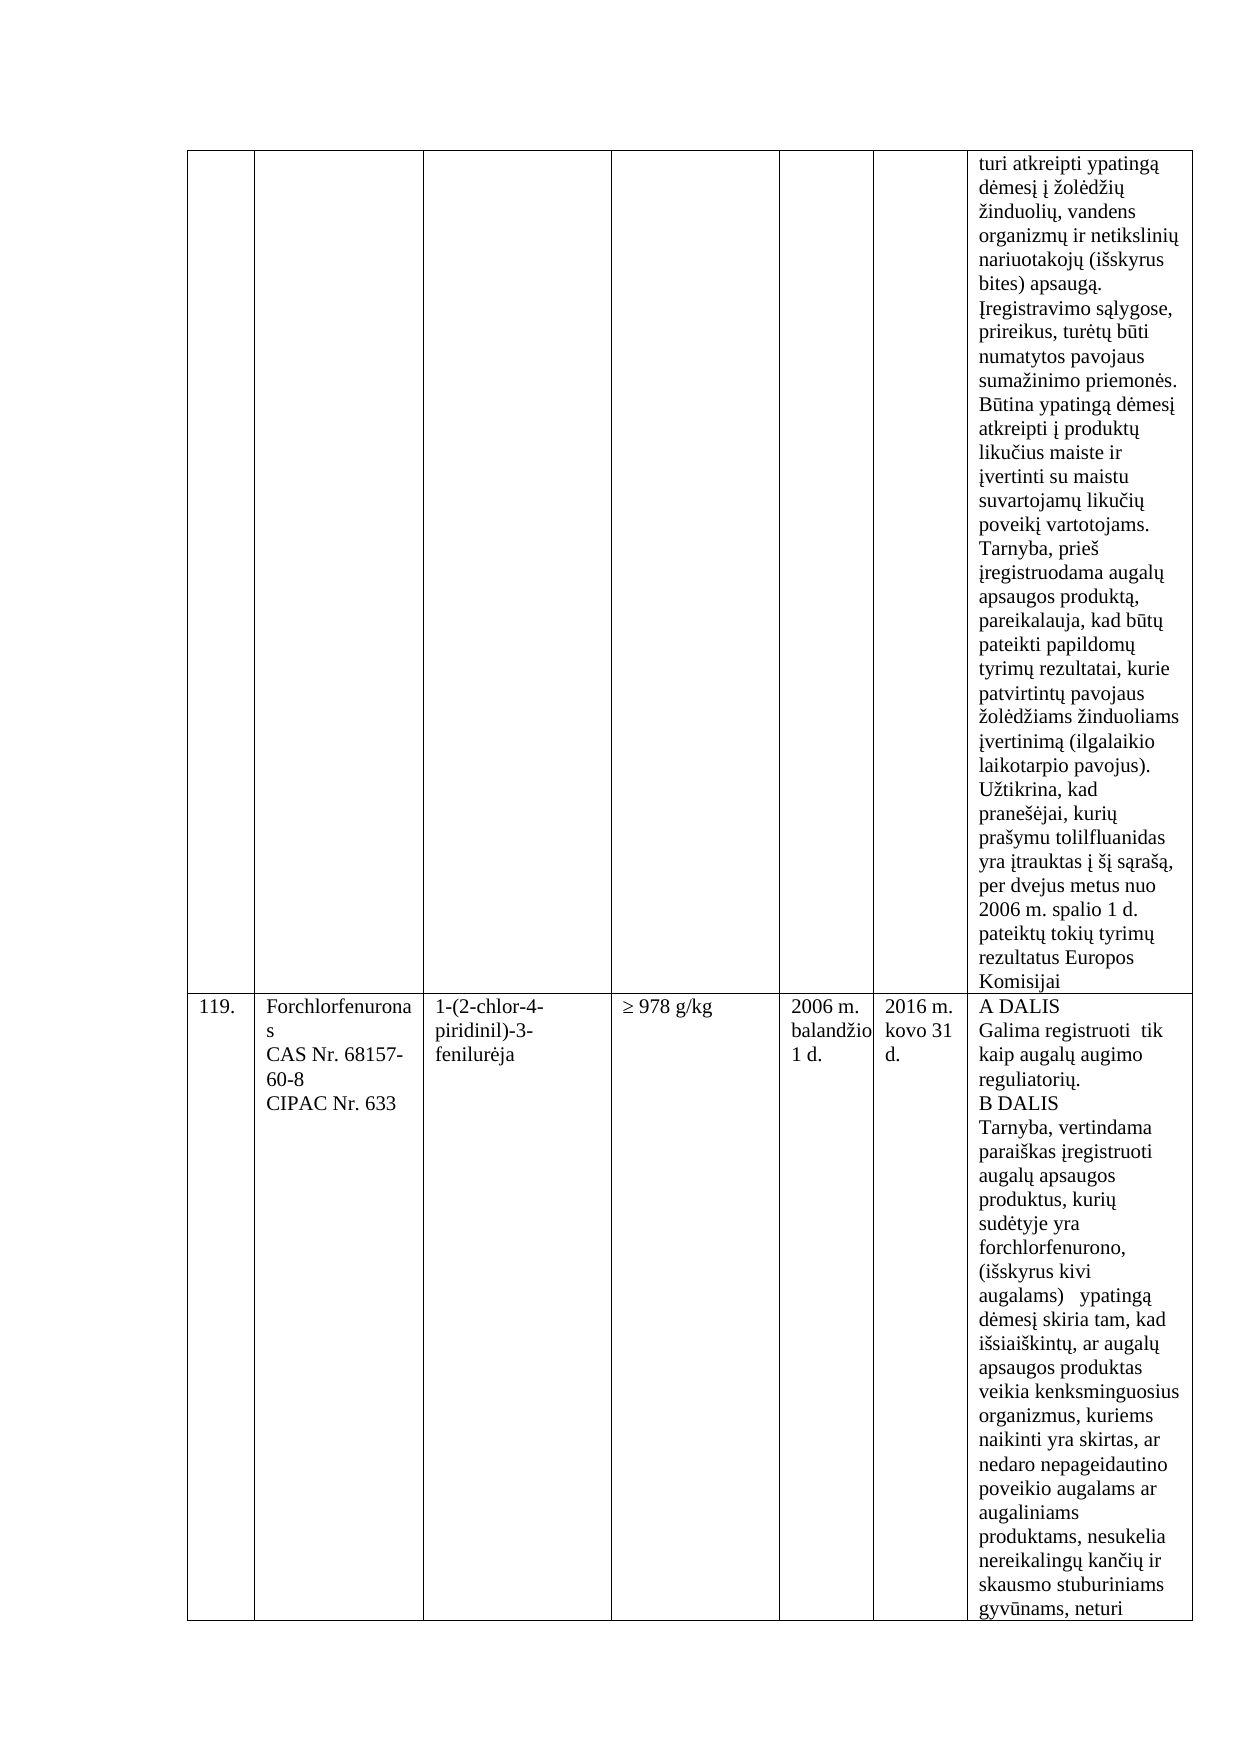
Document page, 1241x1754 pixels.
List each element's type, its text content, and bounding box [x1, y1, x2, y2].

table_cell turi atkreipti ypatingą dėmesį į žolėdžių žinduolių, vandens organizmų ir netikslinių nariuotakojų (išskyrus bites) apsaugą. Įregistravimo sąlygose, prireikus, turėtų būti numatytos pavojaus sumažinimo priemonės. Būtina ypatingą dėmesį atkreipti į produktų likučius maiste ir įvertinti su maistu suvartojamų likučių poveikį vartotojams. Tarnyba, prieš įregistruodama augalų apsaugos produktą, pareikalauja, kad būtų pateikti papildomų tyrimų rezultatai, kurie patvirtintų pavojaus žolėdžiams žinduoliams įvertinimą (ilgalaikio laikotarpio pavojus). Užtikrina, kad pranešėjai, kurių prašymu tolilfluanidas yra įtrauktas į šį sąrašą, per dvejus metus nuo 2006 m. spalio 1 d. pateiktų tokių tyrimų rezultatus Europos Komisijai [968, 151, 1192, 993]
table_cell [255, 151, 423, 993]
table_cell 119. [188, 994, 254, 1620]
table_cell Forchlorfenuronas CAS Nr. 68157-60-8 CIPAC Nr. 633 [255, 994, 423, 1620]
table_cell [780, 151, 873, 993]
table_cell ≥ 978 g/kg [612, 994, 779, 1620]
table_cell [424, 151, 611, 993]
table_cell [188, 151, 254, 993]
table_cell 1-(2-chlor-4-piridinil)-3-fenilurėja [424, 994, 611, 1620]
table_cell 2016 m. kovo 31 d. [874, 994, 967, 1620]
table_cell A DALIS Galima registruoti tik kaip augalų augimo reguliatorių. B DALIS Tarnyba, vertindama paraiškas įregistruoti augalų apsaugos produktus, kurių sudėtyje yra forchlorfenurono, (išskyrus kivi augalams) ypatingą dėmesį skiria tam, kad išsiaiškintų, ar augalų apsaugos produktas veikia kenksminguosius organizmus, kuriems naikinti yra skirtas, ar nedaro nepageidautino poveikio augalams ar augaliniams produktams, nesukelia nereikalingų kančių ir skausmo stuburiniams gyvūnams, neturi [968, 994, 1192, 1620]
table_cell [612, 151, 779, 993]
table_cell [874, 151, 967, 993]
table_cell 2006 m. balandžio 1 d. [780, 994, 873, 1620]
